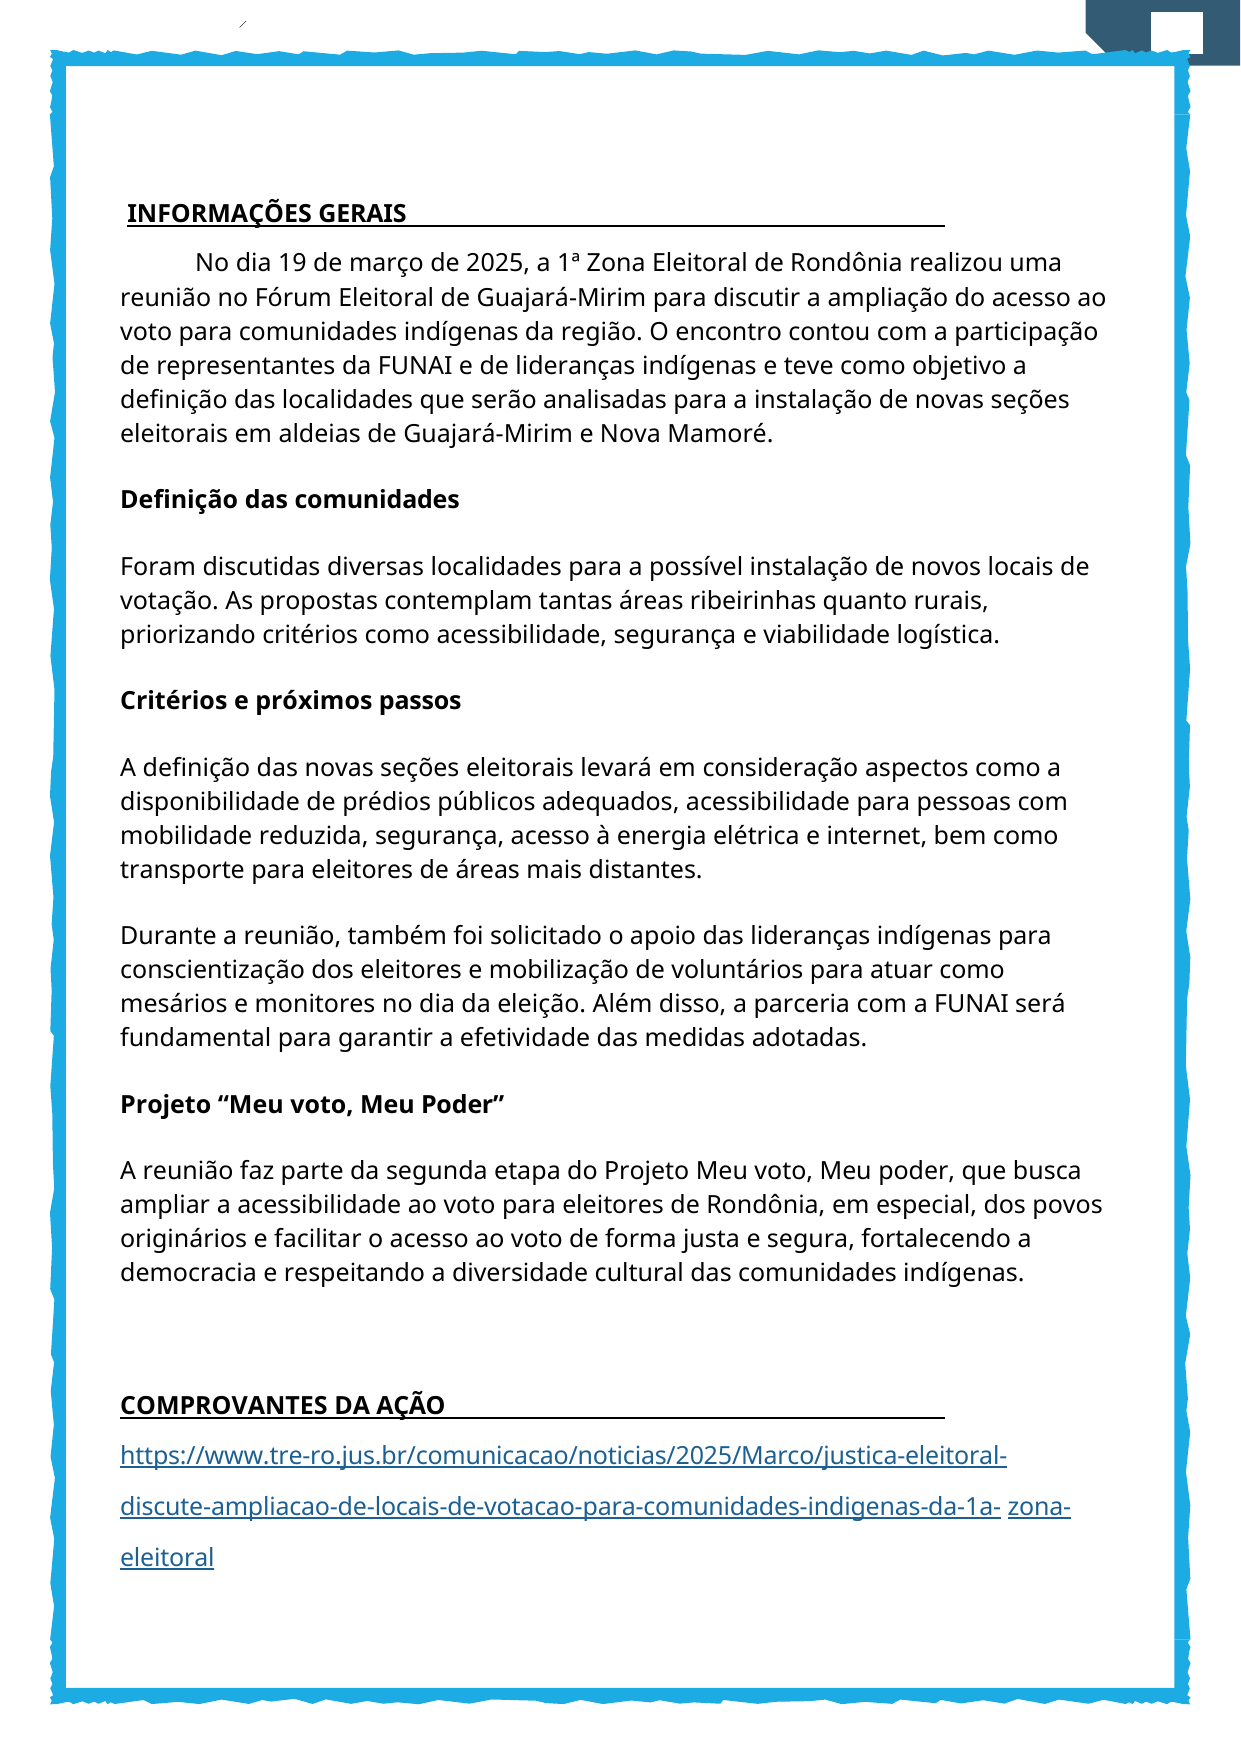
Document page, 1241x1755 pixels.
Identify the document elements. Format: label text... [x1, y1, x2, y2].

subtitle Critérios e próximos passos [120, 683, 1174, 717]
text INFORMAÇÕES GERAIS [127, 196, 1174, 230]
subtitle Projeto “Meu voto, Meu Poder” [120, 1086, 1174, 1120]
subtitle Definição das comunidades [120, 482, 1174, 516]
text A definição das novas seções eleitorais levará em consideração aspectos como a disponibilidade de prédios públicos adequados, acessibilidade para pessoas com mobilidade reduzida, segurança, acesso à energia elétrica e internet, bem como transporte para eleitores de áreas mais distantes. [120, 749, 1103, 886]
text No dia 19 de março de 2025, a 1ª Zona Eleitoral de Rondônia realizou uma reunião no Fórum Eleitoral de Guajará-Mirim para discutir a ampliação do acesso ao voto para comunidades indígenas da região. O encontro contou com a participação de representantes da FUNAI e de lideranças indígenas e teve como objetivo a definição das localidades que serão analisadas para a instalação de novas seções eleitorais em aldeias de Guajará-Mirim e Nova Mamoré. [120, 245, 1119, 449]
text https://www.tre-ro.jus.br/comunicacao/noticias/2025/Marco/justica-eleitoral- discute-ampliacao-de-locais-de-votacao-para-comunidades-indigenas-da-1a- zona-eleitoral [120, 1437, 1086, 1573]
text A reunião faz parte da segunda etapa do Projeto Meu voto, Meu poder, que busca ampliar a acessibilidade ao voto para eleitores de Rondônia, em especial, dos povos originários e facilitar o acesso ao voto de forma justa e segura, fortalecendo a democracia e respeitando a diversidade cultural das comunidades indígenas. [120, 1153, 1119, 1289]
text COMPROVANTES DA AÇÃO [120, 1388, 1174, 1422]
text Foram discutidas diversas localidades para a possível instalação de novos locais de votação. As propostas contemplam tantas áreas ribeirinhas quanto rurais, priorizando critérios como acessibilidade, segurança e viabilidade logística. [120, 548, 1119, 651]
text Durante a reunião, também foi solicitado o apoio das lideranças indígenas para conscientização dos eleitores e mobilização de voluntários para atuar como mesários e monitores no dia da eleição. Além disso, a parceria com a FUNAI será fundamental para garantir a efetividade das medidas adotadas. [120, 918, 1119, 1054]
